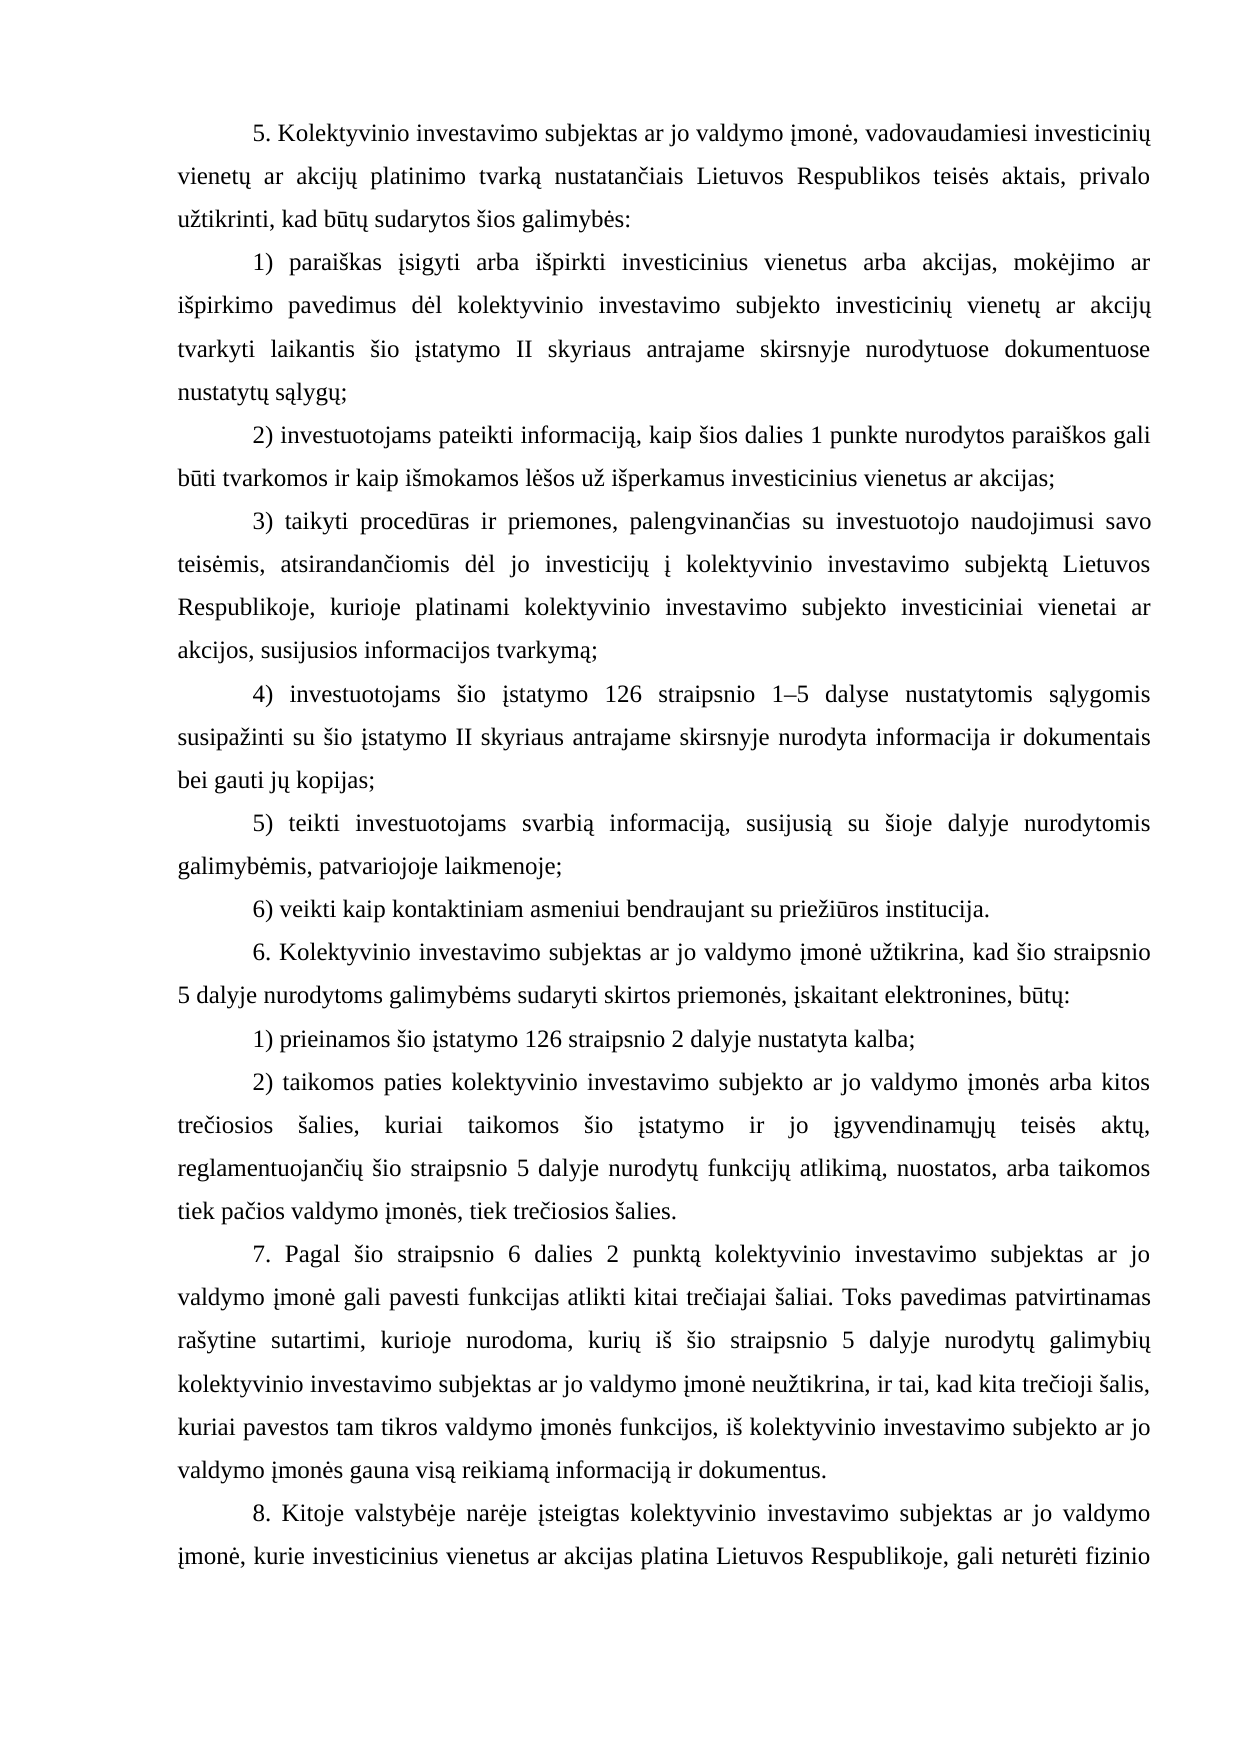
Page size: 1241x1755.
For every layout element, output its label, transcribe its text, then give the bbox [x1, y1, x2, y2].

text 5. Kolektyvinio investavimo subjektas ar jo valdymo įmonė, vadovaudamiesi investicinių vienetų ar akcijų platinimo tvarką nustatančiais Lietuvos Respublikos teisės aktais, privalo užtikrinti, kad būtų sudarytos šios galimybės: [177, 118, 1152, 233]
text 2) investuotojams pateikti informaciją, kaip šios dalies 1 punkte nurodytos paraiškos gali būti tvarkomos ir kaip išmokamos lėšos už išperkamus investicinius vienetus ar akcijas; [177, 420, 1152, 492]
text 8. Kitoje valstybėje narėje įsteigtas kolektyvinio investavimo subjektas ar jo valdymo įmonė, kurie investicinius vienetus ar akcijas platina Lietuvos Respublikoje, gali neturėti fizinio [177, 1498, 1152, 1570]
text 7. Pagal šio straipsnio 6 dalies 2 punktą kolektyvinio investavimo subjektas ar jo valdymo įmonė gali pavesti funkcijas atlikti kitai trečiajai šaliai. Toks pavedimas patvirtinamas rašytine sutartimi, kurioje nurodoma, kurių iš šio straipsnio 5 dalyje nurodytų galimybių kolektyvinio investavimo subjektas ar jo valdymo įmonė neužtikrina, ir tai, kad kita trečioji šalis, kuriai pavestos tam tikros valdymo įmonės funkcijos, iš kolektyvinio investavimo subjekto ar jo valdymo įmonės gauna visą reikiamą informaciją ir dokumentus. [177, 1239, 1152, 1484]
text 2) taikomos paties kolektyvinio investavimo subjekto ar jo valdymo įmonės arba kitos trečiosios šalies, kuriai taikomos šio įstatymo ir jo įgyvendinamųjų teisės aktų, reglamentuojančių šio straipsnio 5 dalyje nurodytų funkcijų atlikimą, nuostatos, arba taikomos tiek pačios valdymo įmonės, tiek trečiosios šalies. [177, 1067, 1152, 1225]
text 1) prieinamos šio įstatymo 126 straipsnio 2 dalyje nustatyta kalba; [177, 1024, 1152, 1052]
text 6. Kolektyvinio investavimo subjektas ar jo valdymo įmonė užtikrina, kad šio straipsnio 5 dalyje nurodytoms galimybėms sudaryti skirtos priemonės, įskaitant elektronines, būtų: [177, 937, 1152, 1009]
text 3) taikyti procedūras ir priemones, palengvinančias su investuotojo naudojimusi savo teisėmis, atsirandančiomis dėl jo investicijų į kolektyvinio investavimo subjektą Lietuvos Respublikoje, kurioje platinami kolektyvinio investavimo subjekto investiciniai vienetai ar akcijos, susijusios informacijos tvarkymą; [177, 506, 1152, 664]
text 5) teikti investuotojams svarbią informaciją, susijusią su šioje dalyje nurodytomis galimybėmis, patvariojoje laikmenoje; [177, 808, 1152, 880]
text 4) investuotojams šio įstatymo 126 straipsnio 1‒5 dalyse nustatytomis sąlygomis susipažinti su šio įstatymo II skyriaus antrajame skirsnyje nurodyta informacija ir dokumentais bei gauti jų kopijas; [177, 679, 1152, 794]
text 6) veikti kaip kontaktiniam asmeniui bendraujant su priežiūros institucija. [177, 894, 1152, 923]
text 1) paraiškas įsigyti arba išpirkti investicinius vienetus arba akcijas, mokėjimo ar išpirkimo pavedimus dėl kolektyvinio investavimo subjekto investicinių vienetų ar akcijų tvarkyti laikantis šio įstatymo II skyriaus antrajame skirsnyje nurodytuose dokumentuose nustatytų sąlygų; [177, 247, 1152, 406]
